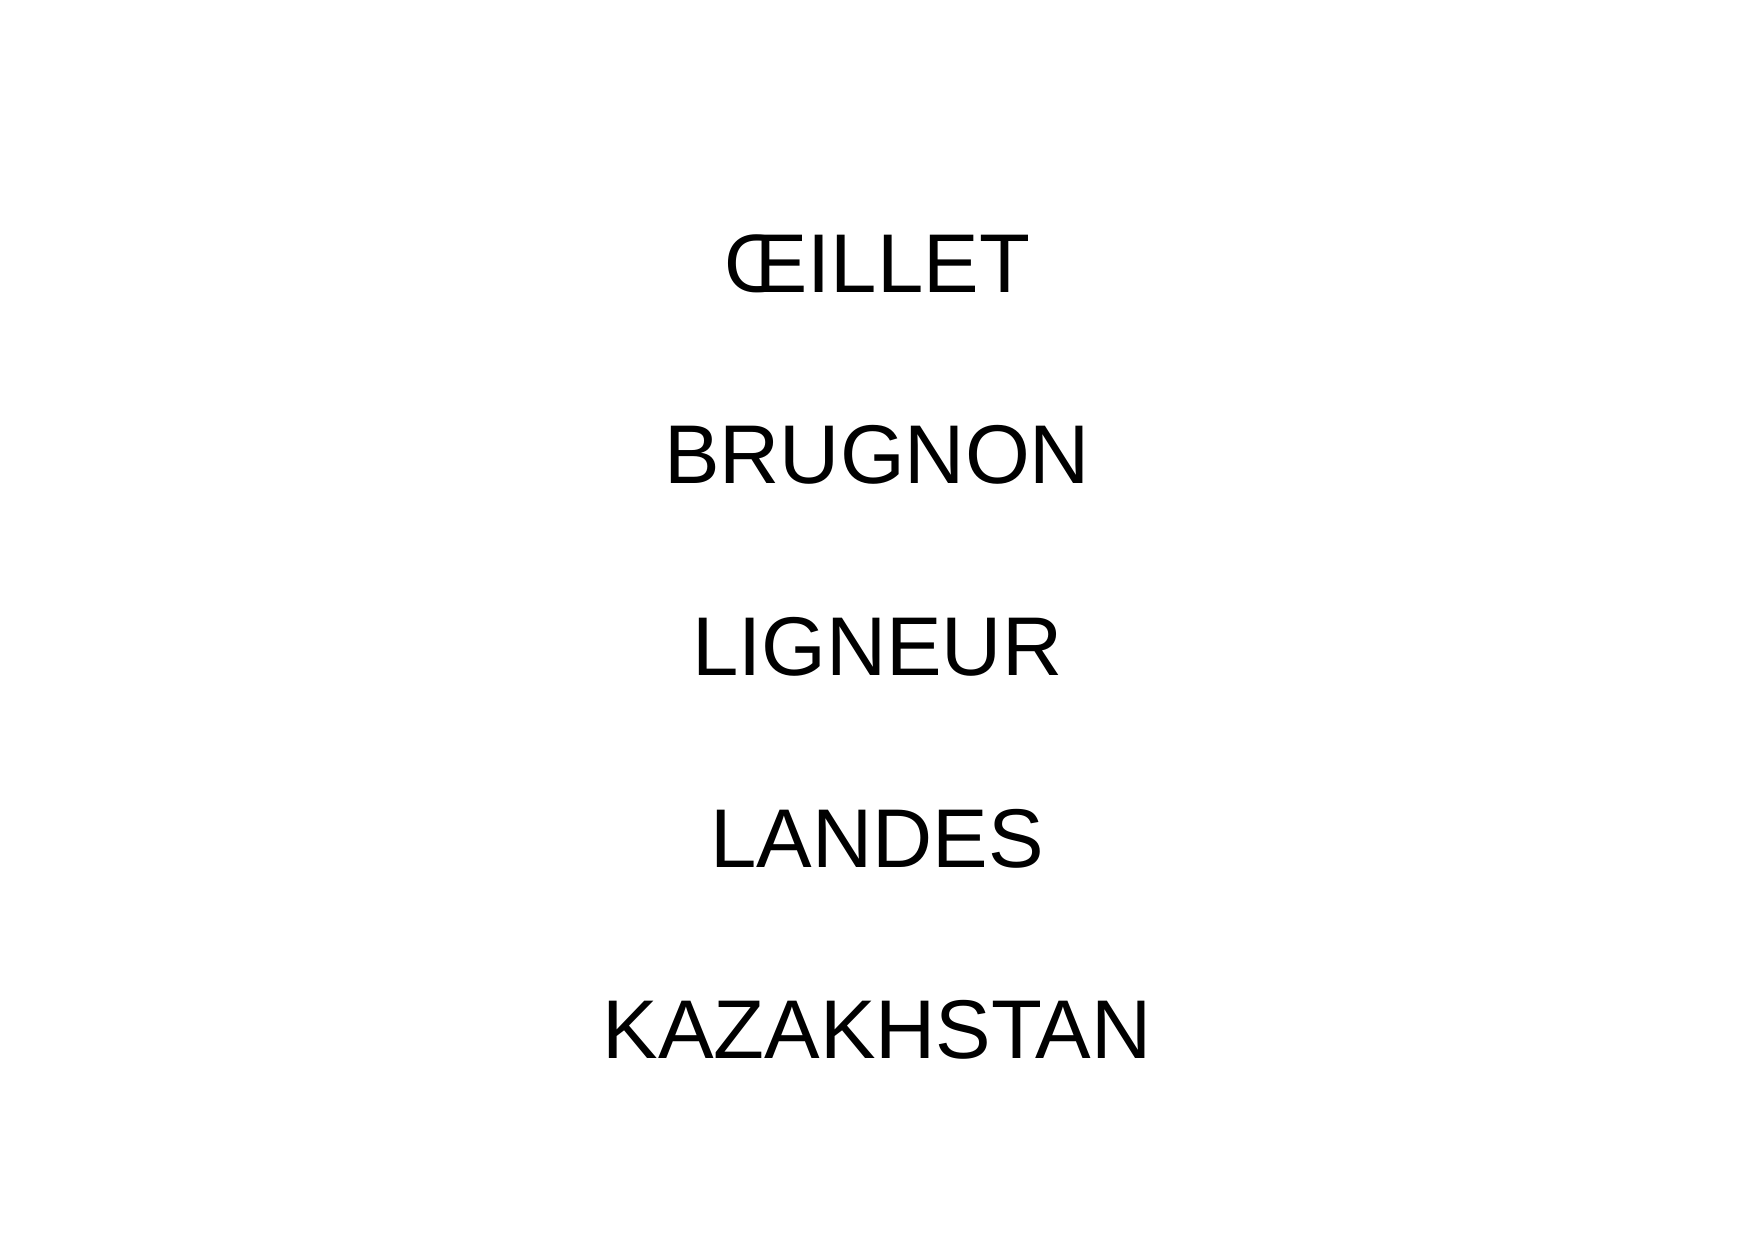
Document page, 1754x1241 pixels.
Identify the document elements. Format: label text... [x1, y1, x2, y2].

text BRUGNON [118, 406, 1636, 501]
text LANDES [118, 789, 1636, 885]
text KAZAKHSTAN [118, 981, 1636, 1076]
text ŒILLET [118, 214, 1636, 310]
text LIGNEUR [118, 597, 1636, 693]
